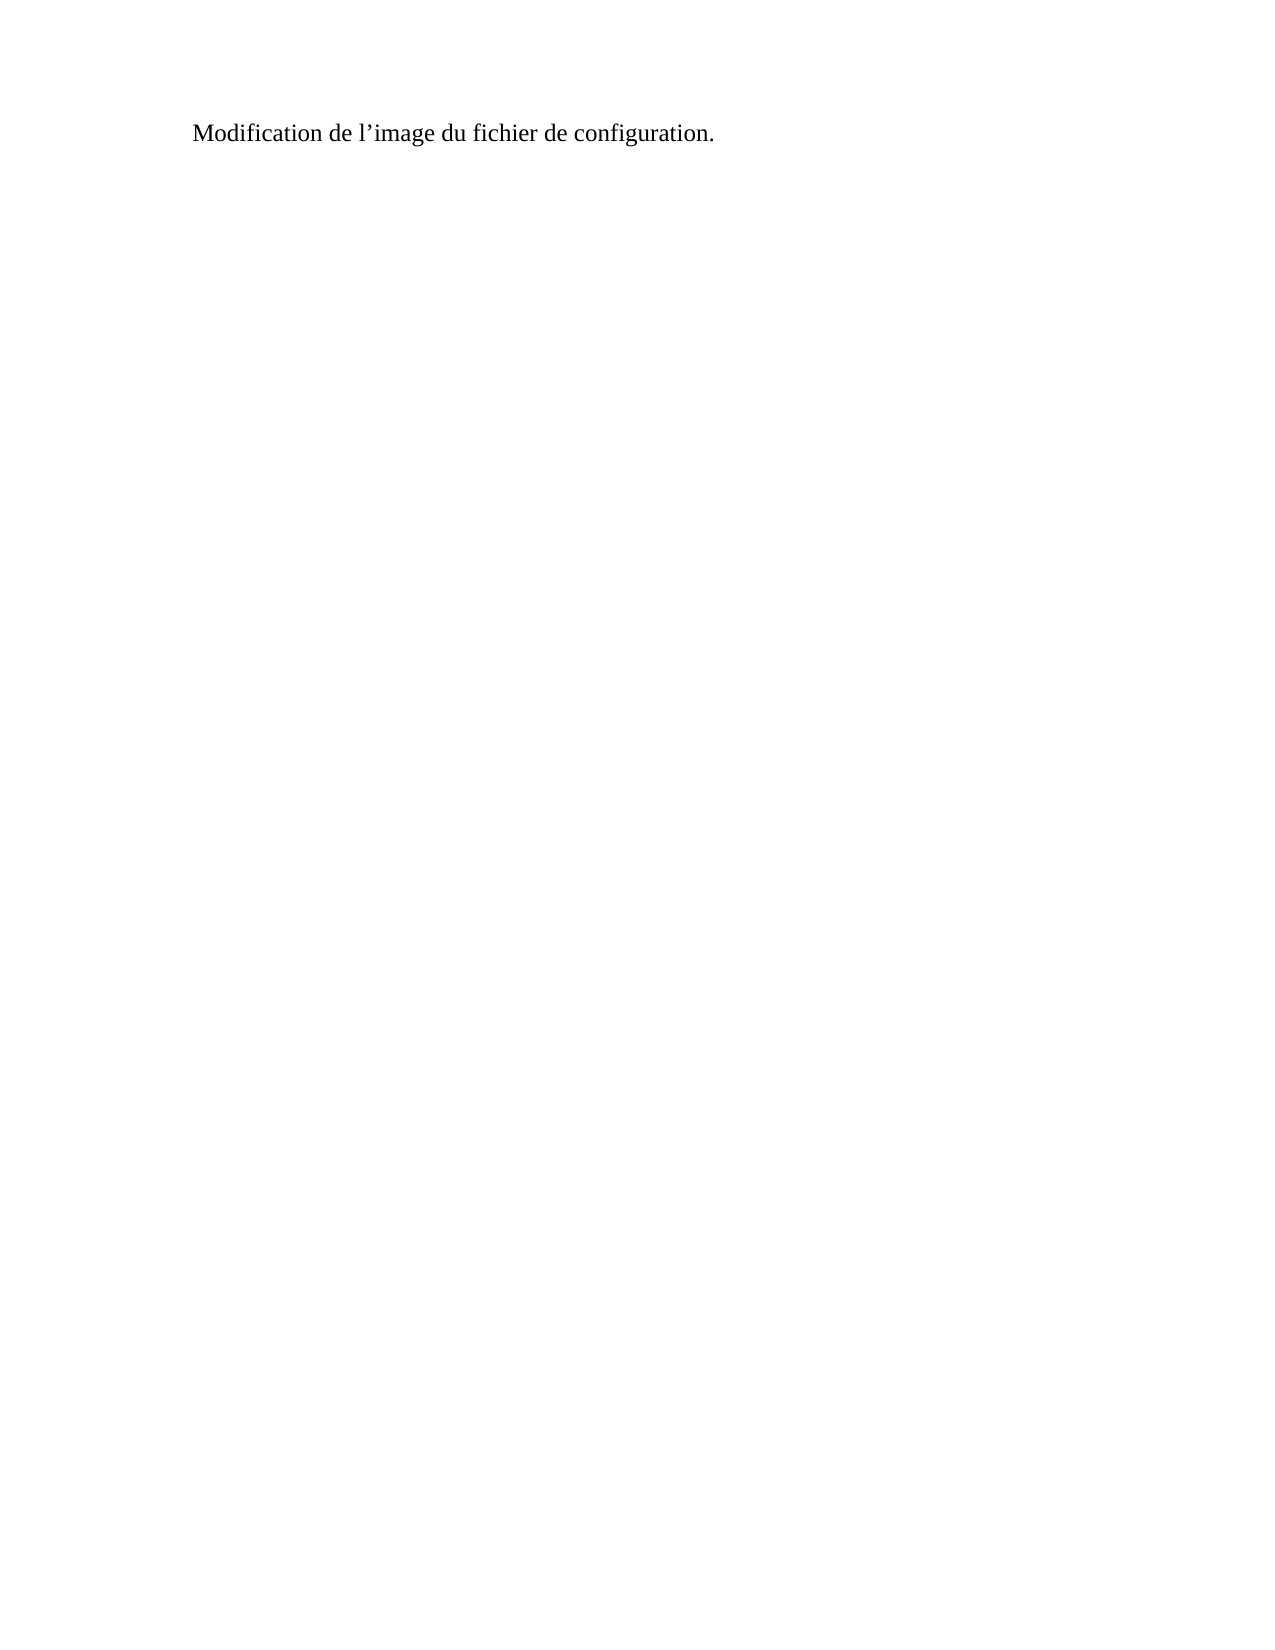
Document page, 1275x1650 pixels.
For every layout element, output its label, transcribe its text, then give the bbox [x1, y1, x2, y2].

text Modification de l’image du fichier de configuration. [118, 118, 1157, 147]
